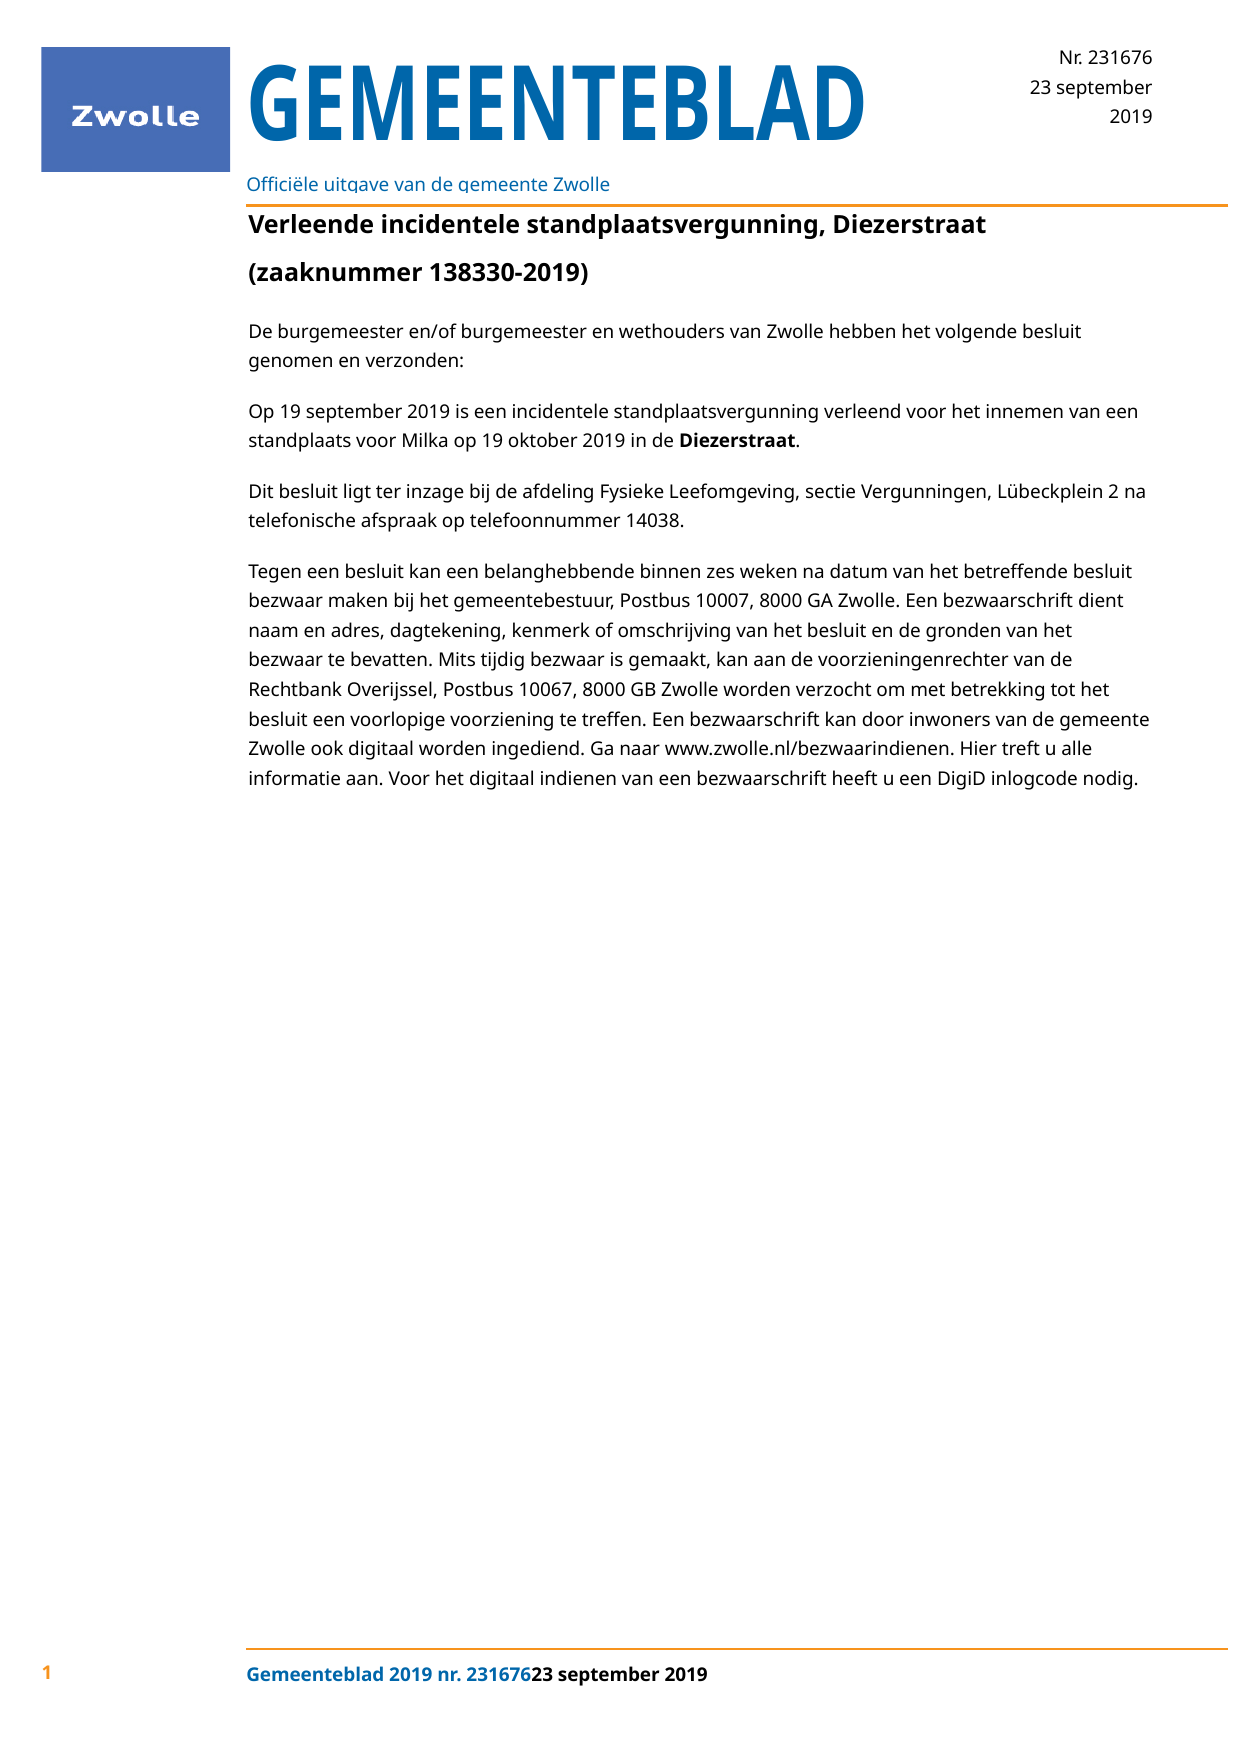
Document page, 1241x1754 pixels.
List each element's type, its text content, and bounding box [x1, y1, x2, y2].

picture [41, 47, 231, 172]
text Tegen een besluit kan een belanghebbende binnen zes weken na datum van het betreffende besluit bezwaar maken bij het gemeentebestuur, Postbus 10007, 8000 GA Zwolle. Een bezwaarschrift dient naam en adres, dagtekening, kenmerk of omschrijving van het besluit en de gronden van het bezwaar te bevatten. Mits tijdig bezwaar is gemaakt, kan aan de voorzieningenrechter van de Rechtbank Overijssel, Postbus 10067, 8000 GB Zwolle worden verzocht om met betrekking tot het besluit een voorlopige voorziening te treffen. Een bezwaarschrift kan door inwoners van de gemeente Zwolle ook digitaal worden ingediend. Ga naar www.zwolle.nl/bezwaarindienen. Hier treft u alle informatie aan. Voor het digitaal indienen van een bezwaarschrift heeft u een DigiD inlogcode nodig. [248, 558, 1152, 791]
text De burgemeester en/of burgemeester en wethouders van Zwolle hebben het volgende besluit genomen en verzonden: [248, 318, 1152, 373]
text Verleende incidentele standplaatsvergunning, Diezerstraat (zaaknummer 138330-2019) [248, 207, 1152, 288]
text Dit besluit ligt ter inzage bij de afdeling Fysieke Leefomgeving, sectie Vergunningen, Lübeckplein 2 na telefonische afspraak op telefoonnummer 14038. [248, 478, 1152, 533]
text Op 19 september 2019 is een incidentele standplaatsvergunning verleend voor het innemen van een standplaats voor Milka op 19 oktober 2019 in de Diezerstraat. [248, 398, 1152, 453]
